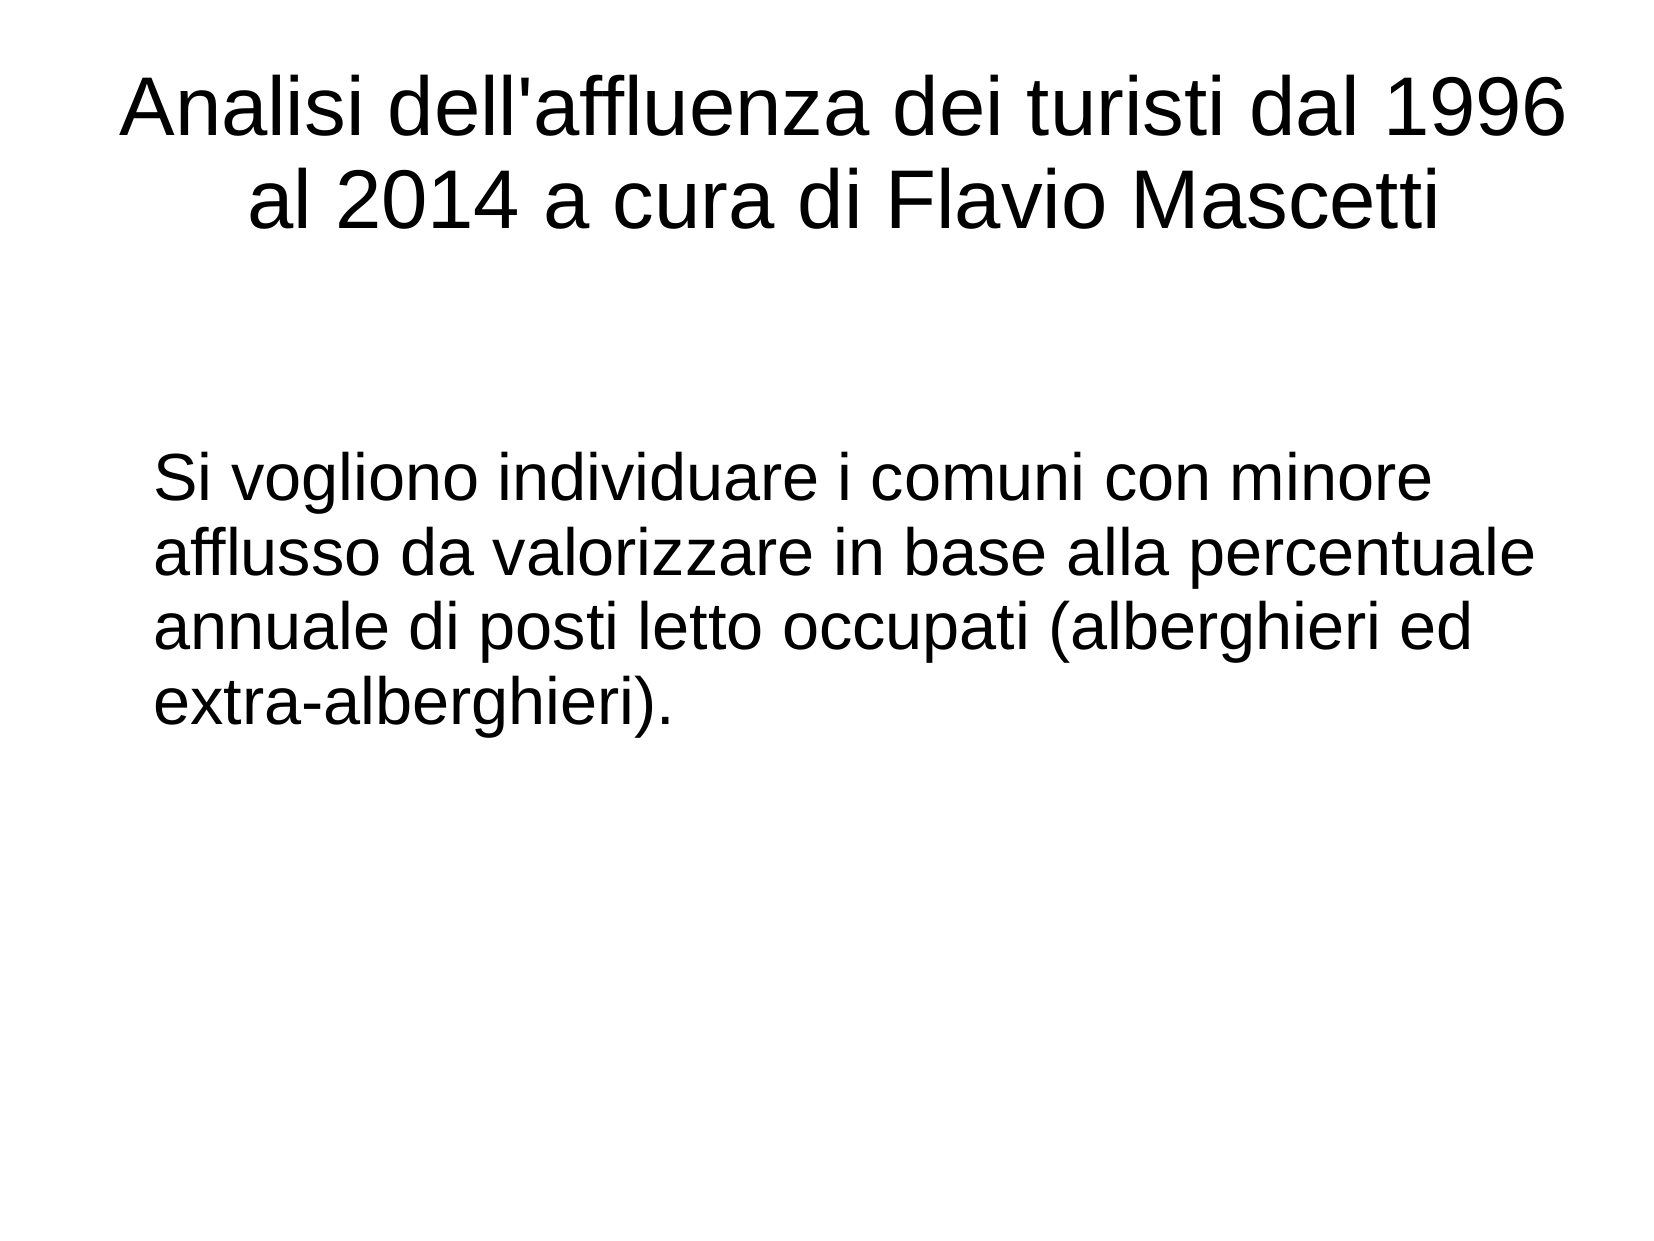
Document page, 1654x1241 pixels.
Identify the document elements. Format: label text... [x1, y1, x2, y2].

list Si vogliono individuare i comuni con minore afflusso da valorizzare in base alla percentuale annuale di posti letto occupati (alberghieri ed extra-alberghieri). [82, 290, 1571, 1010]
title Analisi dell'affluenza dei turisti dal 1996 al 2014 a cura di Flavio Mascetti [82, 38, 1571, 268]
